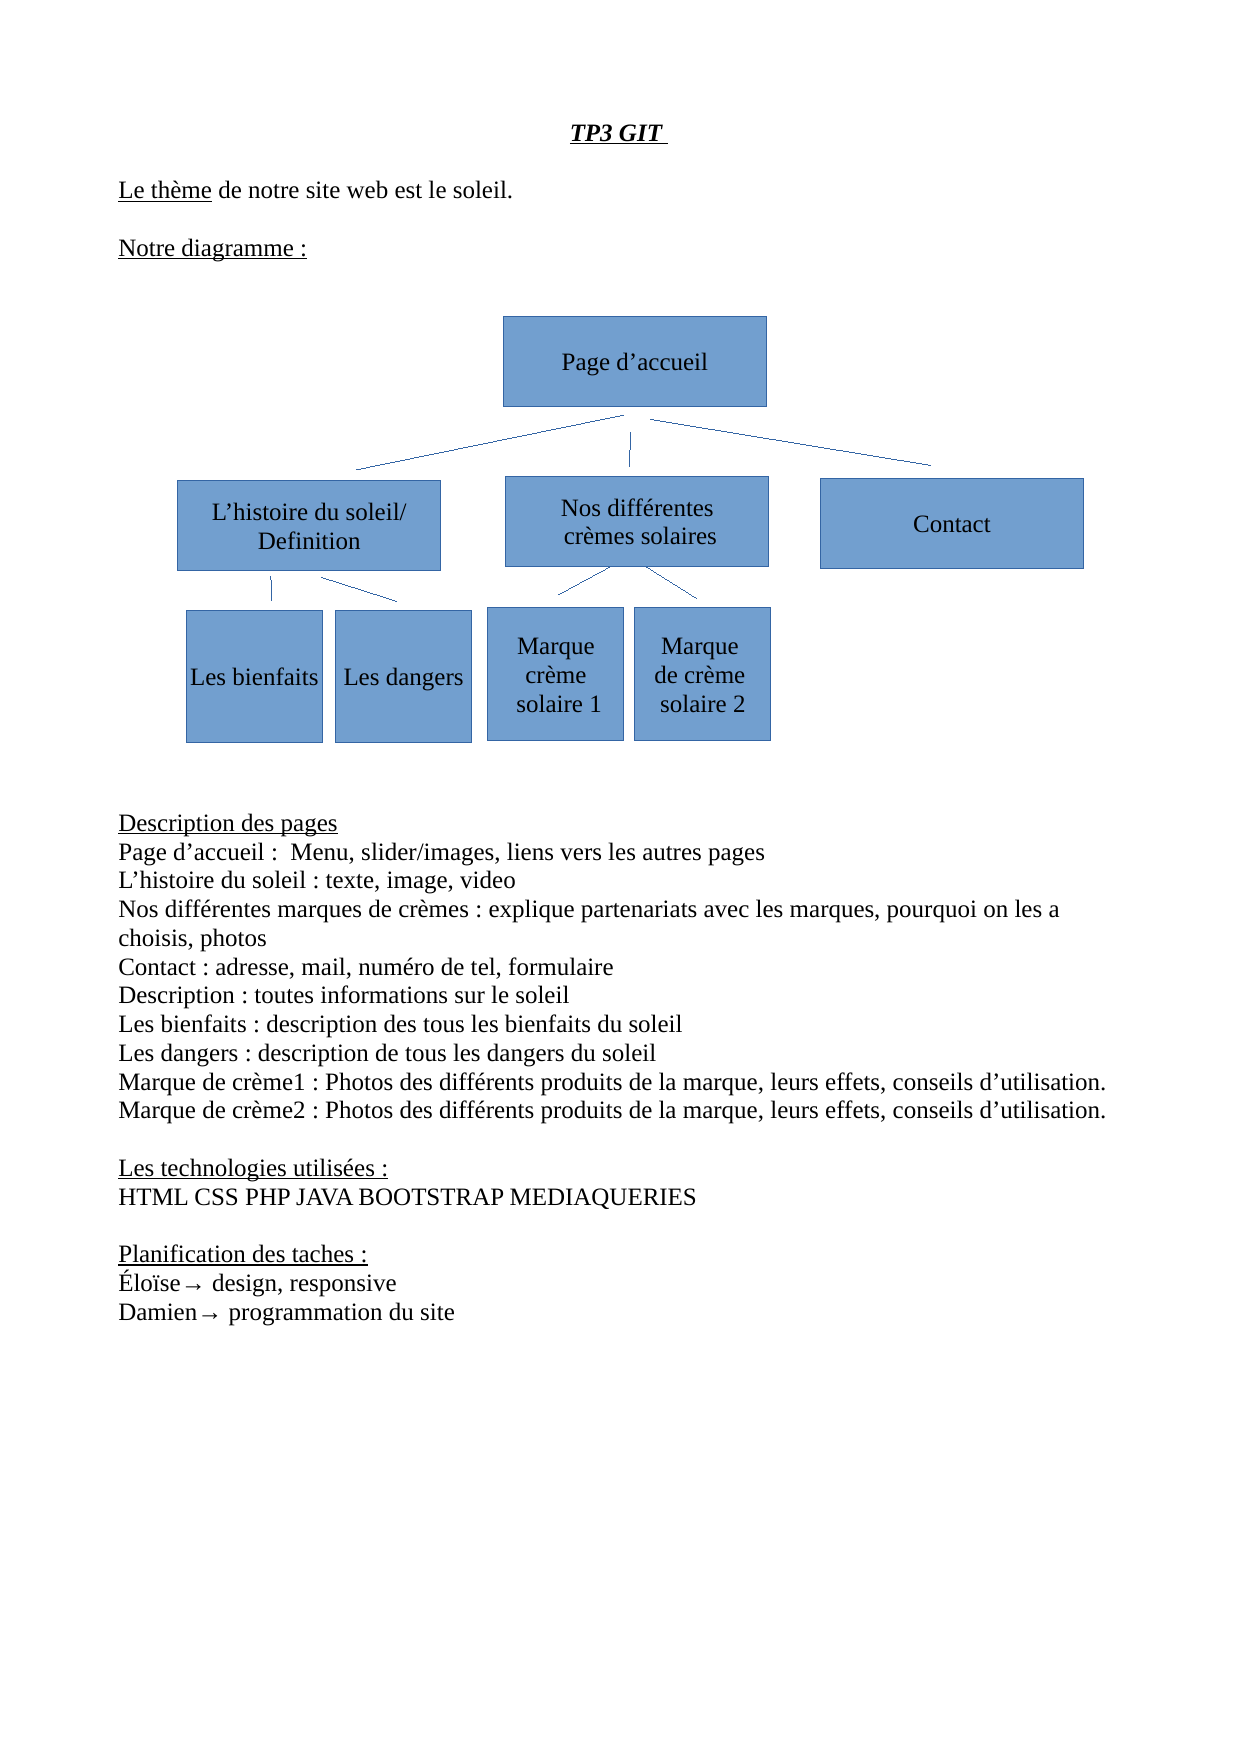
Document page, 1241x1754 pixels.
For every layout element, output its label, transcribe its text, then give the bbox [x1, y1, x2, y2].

text Notre diagramme : [118, 233, 1122, 262]
text Éloïse→ design, responsive [118, 1268, 1122, 1297]
text TP3 GIT [118, 118, 1122, 147]
text Description des pages [118, 808, 1122, 837]
text Les dangers : description de tous les dangers du soleil [118, 1038, 1122, 1067]
text Page d’accueil : Menu, slider/images, liens vers les autres pages [118, 837, 1122, 866]
text Les technologies utilisées : [118, 1153, 1122, 1182]
text L’histoire du soleil : texte, image, video [118, 866, 1122, 894]
text Description : toutes informations sur le soleil [118, 981, 1122, 1009]
text Marque de crème1 : Photos des différents produits de la marque, leurs effets, conseils d’utilisation. [118, 1067, 1122, 1096]
text Damien→ programmation du site [118, 1297, 1122, 1326]
text Le thème de notre site web est le soleil. [118, 176, 1122, 204]
text Les bienfaits : description des tous les bienfaits du soleil [118, 1009, 1122, 1038]
text Contact : adresse, mail, numéro de tel, formulaire [118, 952, 1122, 981]
text HTML CSS PHP JAVA BOOTSTRAP MEDIAQUERIES [118, 1182, 1122, 1211]
text Nos différentes marques de crèmes : explique partenariats avec les marques, pourquoi on les a choisis, photos [118, 894, 1122, 952]
text Planification des taches : [118, 1239, 1122, 1268]
text Marque de crème2 : Photos des différents produits de la marque, leurs effets, conseils d’utilisation. [118, 1096, 1122, 1124]
